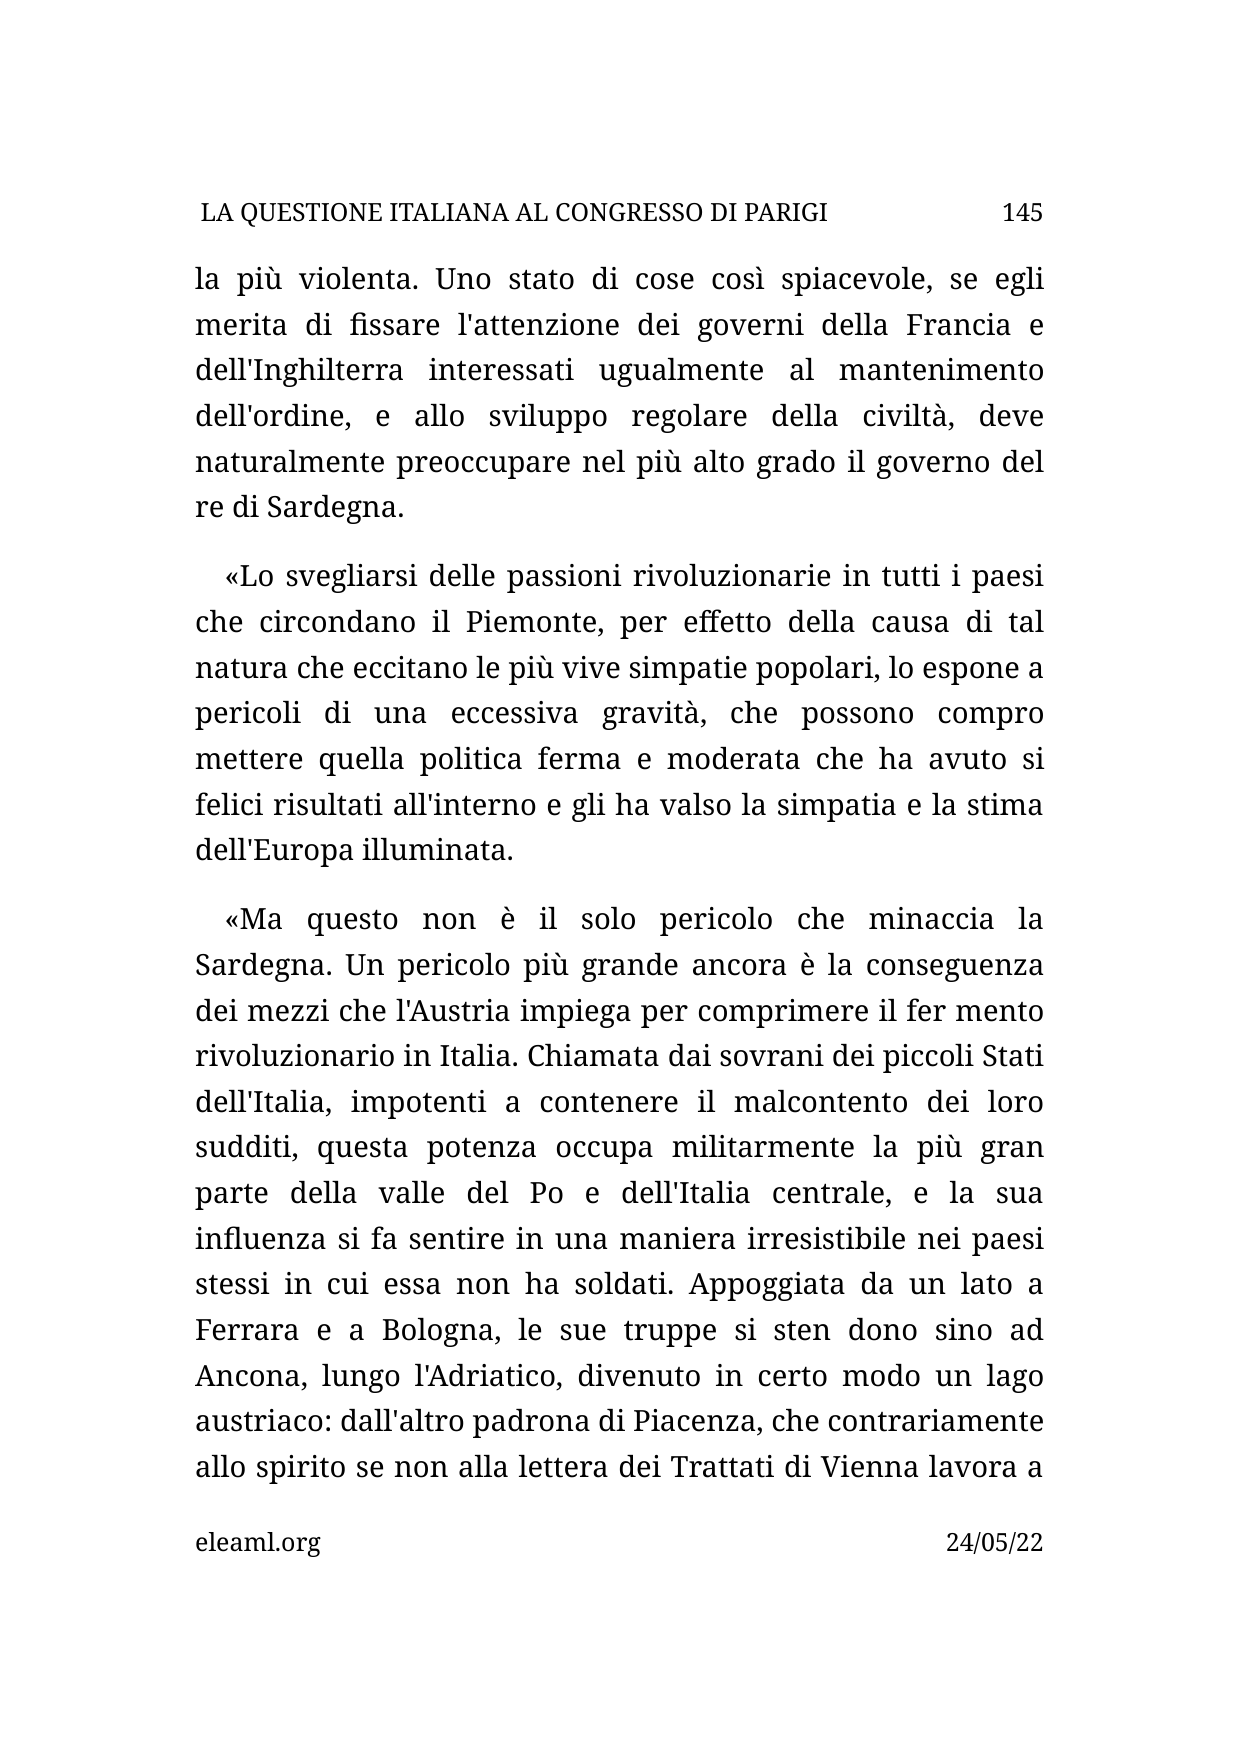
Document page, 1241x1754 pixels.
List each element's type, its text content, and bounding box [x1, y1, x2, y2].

text «Lo svegliarsi delle passioni rivoluzionarie in tutti i paesi che circondano il Piemonte, per effetto della causa di tal natura che eccitano le più vive simpatie popolari, lo espone a pericoli di una eccessiva gravità, che possono compro mettere quella politica ferma e moderata che ha avuto si felici risultati all'interno e gli ha valso la simpatia e la stima dell'Europa illuminata. [195, 556, 1045, 869]
text «Ma questo non è il solo pericolo che minaccia la Sardegna. Un pericolo più grande ancora è la conseguenza dei mezzi che l'Austria impiega per comprimere il fer mento rivoluzionario in Italia. Chiamata dai sovrani dei piccoli Stati dell'Italia, impotenti a contenere il malcontento dei loro sudditi, questa potenza occupa militarmente la più gran parte della valle del Po e dell'Italia centrale, e la sua influenza si fa sentire in una maniera irresistibile nei paesi stessi in cui essa non ha soldati. Appoggiata da un lato a Ferrara e a Bologna, le sue truppe si sten dono sino ad Ancona, lungo l'Adriatico, divenuto in certo modo un lago austriaco: dall'altro padrona di Piacenza, che contrariamente allo spirito se non alla lettera dei Trattati di Vienna lavora a [195, 899, 1045, 1486]
text la più violenta. Uno stato di cose così spiacevole, se egli merita di fissare l'attenzione dei governi della Francia e dell'Inghilterra interessati ugualmente al mantenimento dell'ordine, e allo sviluppo regolare della civiltà, deve naturalmente preoccupare nel più alto grado il governo del re di Sardegna. [195, 258, 1045, 526]
